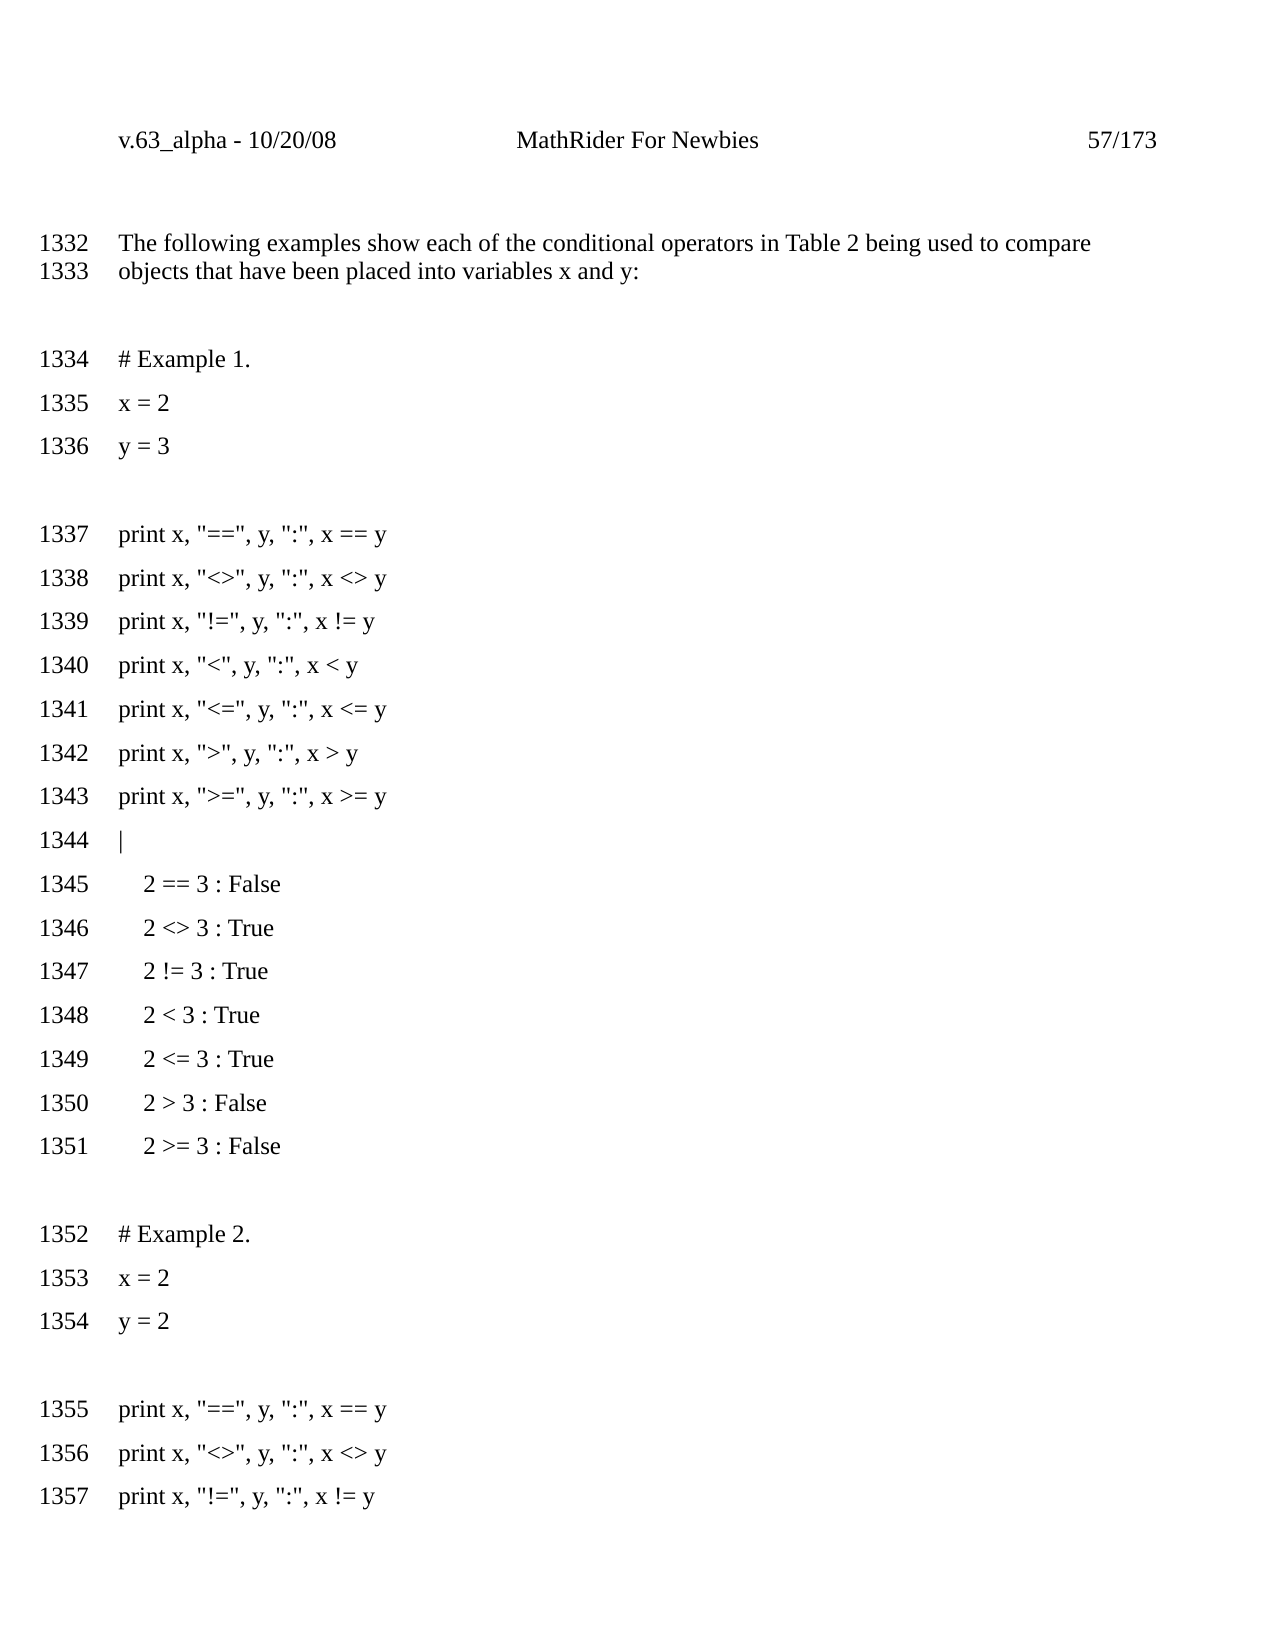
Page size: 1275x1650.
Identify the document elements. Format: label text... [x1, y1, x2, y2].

text print x, "==", y, ":", x == y [118, 519, 1157, 548]
text y = 2 [118, 1306, 1157, 1335]
text The following examples show each of the conditional operators in Table 2 being used to compare objects that have been placed into variables x and y: [118, 228, 1157, 285]
text y = 3 [118, 431, 1157, 460]
text 2 != 3 : True [118, 956, 1157, 985]
text print x, "<=", y, ":", x <= y [118, 694, 1157, 723]
text # Example 1. [118, 344, 1157, 373]
text x = 2 [118, 1263, 1157, 1291]
text 2 >= 3 : False [118, 1131, 1157, 1160]
text print x, "!=", y, ":", x != y [118, 1481, 1157, 1510]
text x = 2 [118, 388, 1157, 416]
text print x, ">", y, ":", x > y [118, 738, 1157, 766]
text 2 > 3 : False [118, 1088, 1157, 1116]
text print x, "==", y, ":", x == y [118, 1394, 1157, 1423]
text print x, "<", y, ":", x < y [118, 650, 1157, 679]
text print x, ">=", y, ":", x >= y [118, 781, 1157, 810]
text print x, "!=", y, ":", x != y [118, 606, 1157, 635]
text 2 == 3 : False [118, 869, 1157, 898]
text print x, "<>", y, ":", x <> y [118, 563, 1157, 591]
text print x, "<>", y, ":", x <> y [118, 1438, 1157, 1466]
text | [118, 825, 1157, 854]
text 2 < 3 : True [118, 1000, 1157, 1029]
text 2 <= 3 : True [118, 1044, 1157, 1073]
text 2 <> 3 : True [118, 913, 1157, 941]
text # Example 2. [118, 1219, 1157, 1248]
